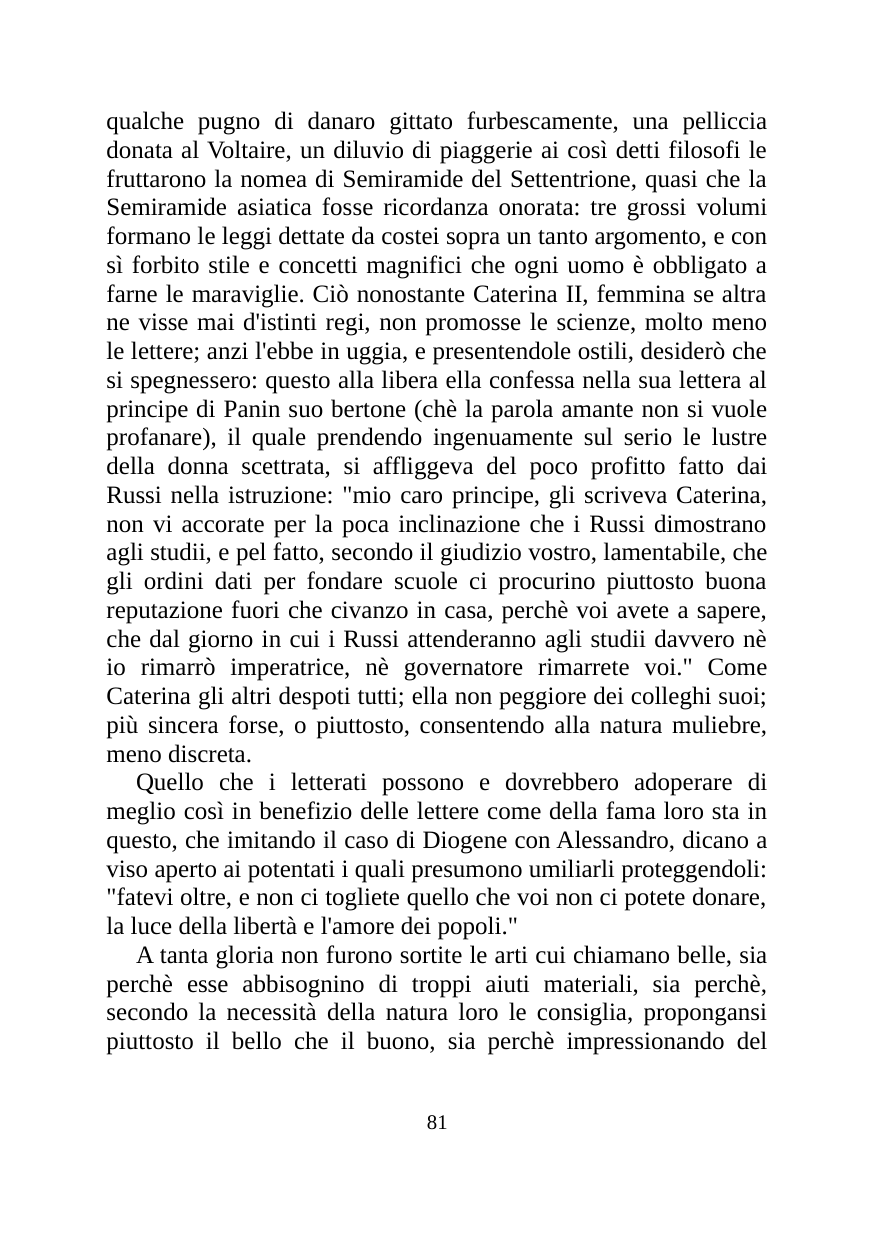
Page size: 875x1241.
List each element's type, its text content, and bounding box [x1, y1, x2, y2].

text Quello che i letterati possono e dovrebbero adoperare di meglio così in benefizio delle lettere come della fama loro sta in questo, che imitando il caso di Diogene con Alessandro, dicano a viso aperto ai potentati i quali presumono umiliarli proteggendoli: "fatevi oltre, e non ci togliete quello che voi non ci potete donare, la luce della libertà e l'amore dei popoli." [106, 767, 768, 940]
text A tanta gloria non furono sortite le arti cui chiamano belle, sia perchè esse abbisognino di troppi aiuti materiali, sia perchè, secondo la necessità della natura loro le consiglia, propongansi piuttosto il bello che il buono, sia perchè impressionando del [106, 940, 768, 1055]
text qualche pugno di danaro gittato furbescamente, una pelliccia donata al Voltaire, un diluvio di piaggerie ai così detti filosofi le fruttarono la nomea di Semiramide del Settentrione, quasi che la Semiramide asiatica fosse ricordanza onorata: tre grossi volumi formano le leggi dettate da costei sopra un tanto argomento, e con sì forbito stile e concetti magnifici che ogni uomo è obbligato a farne le maraviglie. Ciò nonostante Caterina II, femmina se altra ne visse mai d'istinti regi, non promosse le scienze, molto meno le lettere; anzi l'ebbe in uggia, e presentendole ostili, desiderò che si spegnessero: questo alla libera ella confessa nella sua lettera al principe di Panin suo bertone (chè la parola amante non si vuole profanare), il quale prendendo ingenuamente sul serio le lustre della donna scettrata, si affliggeva del poco profitto fatto dai Russi nella istruzione: "mio caro principe, gli scriveva Caterina, non vi accorate per la poca inclinazione che i Russi dimostrano agli studii, e pel fatto, secondo il giudizio vostro, lamentabile, che gli ordini dati per fondare scuole ci procurino piuttosto buona reputazione fuori che civanzo in casa, perchè voi avete a sapere, che dal giorno in cui i Russi attenderanno agli studii davvero nè io rimarrò imperatrice, nè governatore rimarrete voi." Come Caterina gli altri despoti tutti; ella non peggiore dei colleghi suoi; più sincera forse, o piuttosto, consentendo alla natura muliebre, meno discreta. [106, 106, 768, 767]
